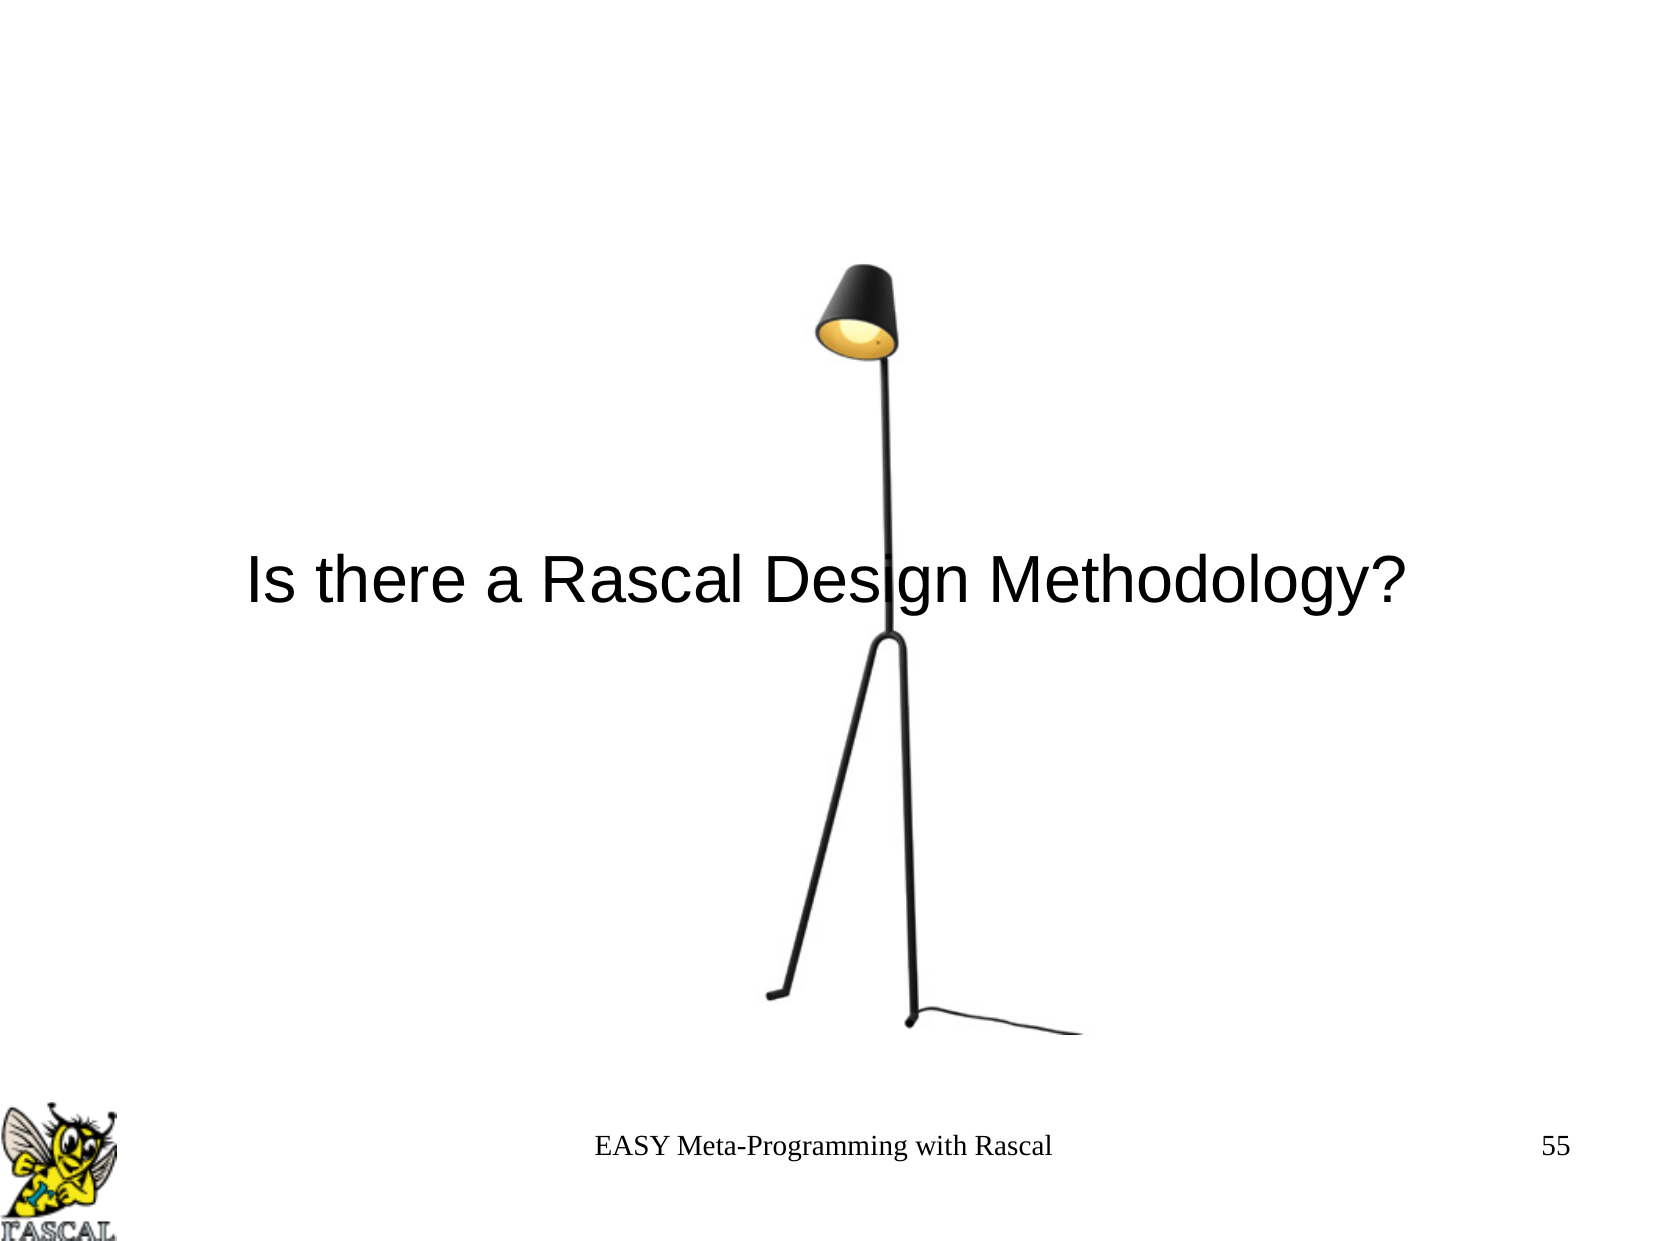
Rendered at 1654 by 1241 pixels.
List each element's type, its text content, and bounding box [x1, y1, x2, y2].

picture [0, 1102, 117, 1241]
subtitle Is there a Rascal Design Methodology? [82, 56, 1571, 1102]
